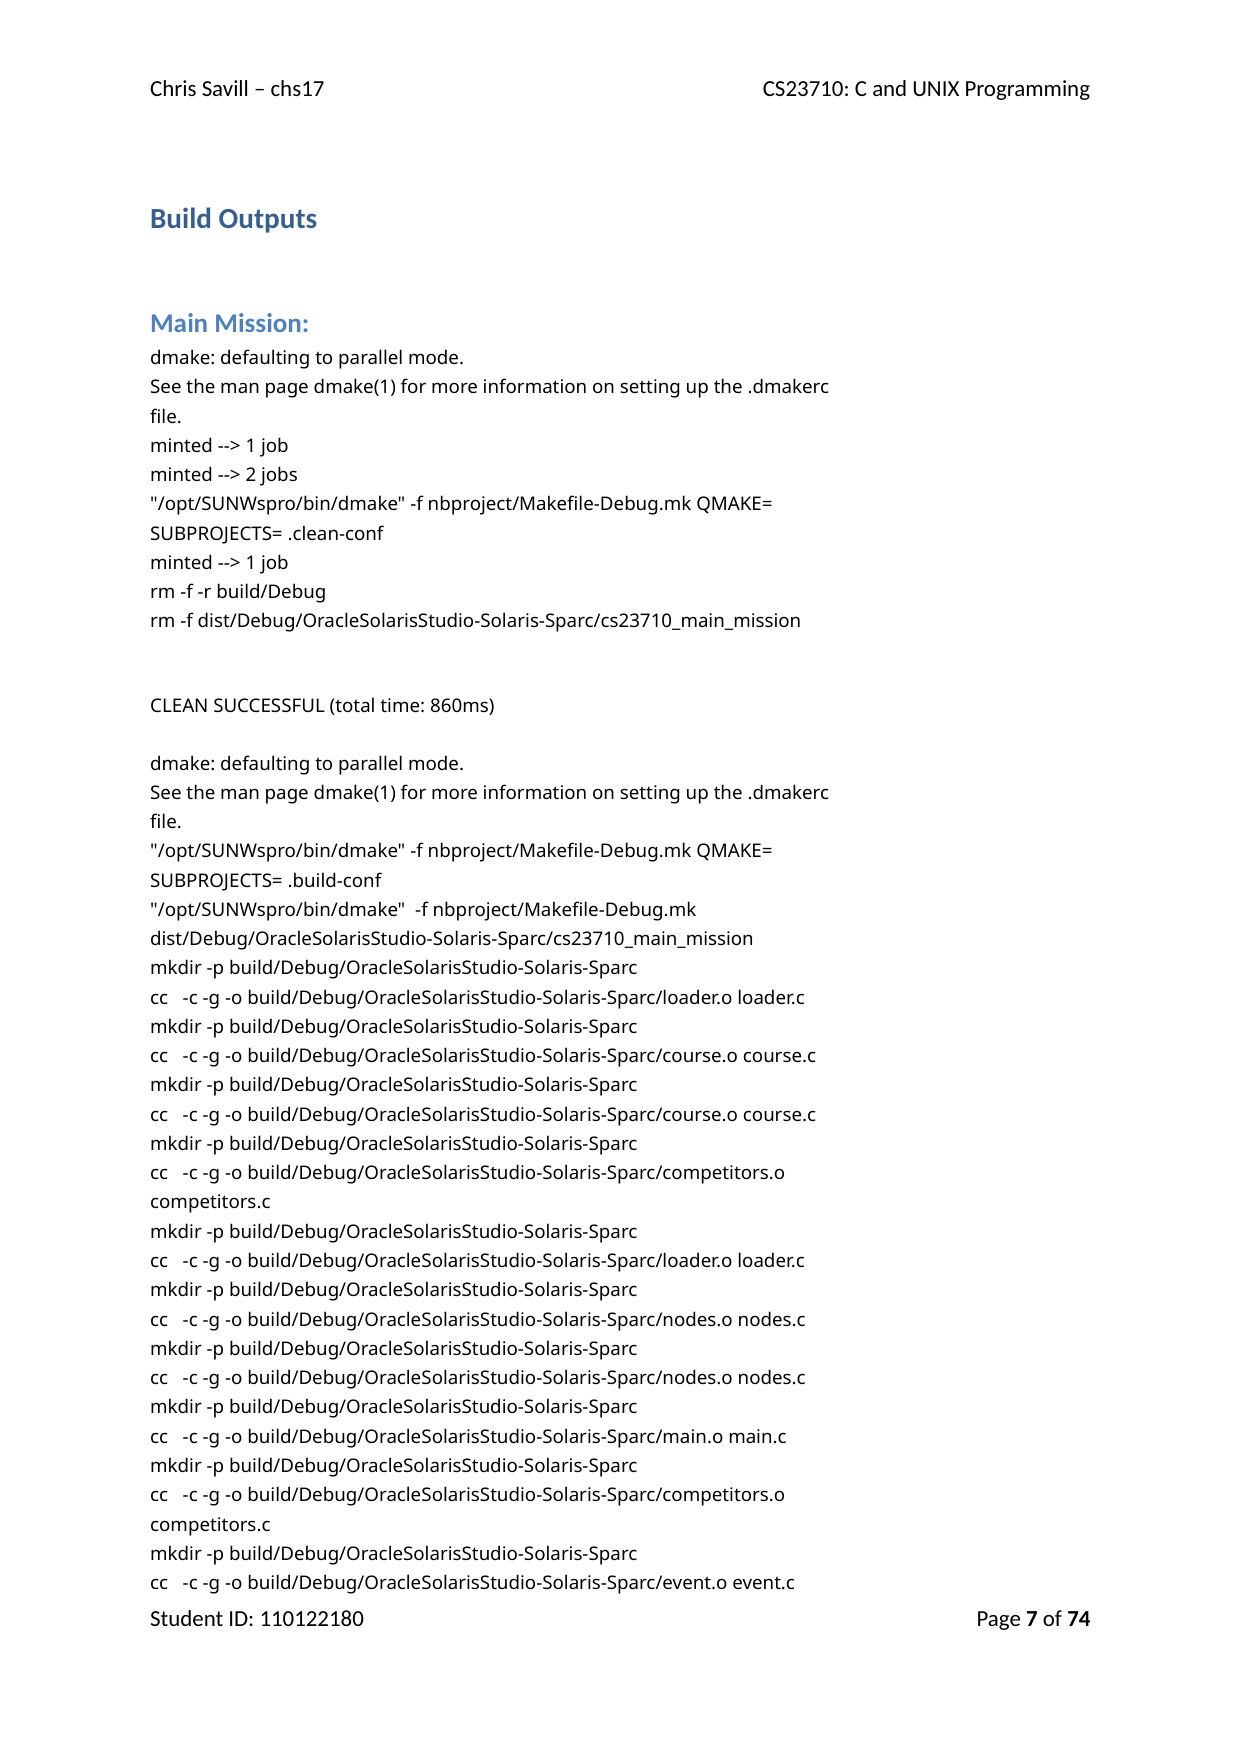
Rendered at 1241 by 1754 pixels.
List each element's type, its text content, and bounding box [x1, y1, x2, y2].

text competitors.c [150, 1189, 1090, 1214]
text cc -c -g -o build/Debug/OracleSolarisStudio-Solaris-Sparc/nodes.o nodes.c [150, 1364, 1090, 1390]
text rm -f dist/Debug/OracleSolarisStudio-Solaris-Sparc/cs23710_main_mission [150, 608, 1090, 633]
text CLEAN SUCCESSFUL (total time: 860ms) [150, 693, 1090, 718]
text mkdir -p build/Debug/OracleSolarisStudio-Solaris-Sparc [150, 1072, 1090, 1097]
text rm -f -r build/Debug [150, 578, 1090, 604]
text See the man page dmake(1) for more information on setting up the .dmakerc [150, 779, 1090, 804]
text mkdir -p build/Debug/OracleSolarisStudio-Solaris-Sparc [150, 1218, 1090, 1244]
text cc -c -g -o build/Debug/OracleSolarisStudio-Solaris-Sparc/loader.o loader.c [150, 1247, 1090, 1273]
text "/opt/SUNWspro/bin/dmake" -f nbproject/Makefile-Debug.mk QMAKE= [150, 491, 1090, 516]
text mkdir -p build/Debug/OracleSolarisStudio-Solaris-Sparc [150, 1130, 1090, 1156]
text mkdir -p build/Debug/OracleSolarisStudio-Solaris-Sparc [150, 1394, 1090, 1419]
text "/opt/SUNWspro/bin/dmake" -f nbproject/Makefile-Debug.mk QMAKE= [150, 838, 1090, 863]
text SUBPROJECTS= .build-conf [150, 867, 1090, 892]
text minted --> 1 job [150, 432, 1090, 458]
text cc -c -g -o build/Debug/OracleSolarisStudio-Solaris-Sparc/competitors.o [150, 1482, 1090, 1507]
text See the man page dmake(1) for more information on setting up the .dmakerc [150, 374, 1090, 399]
text mkdir -p build/Debug/OracleSolarisStudio-Solaris-Sparc [150, 1452, 1090, 1478]
text mkdir -p build/Debug/OracleSolarisStudio-Solaris-Sparc [150, 1335, 1090, 1361]
text file. [150, 808, 1090, 834]
text minted --> 2 jobs [150, 461, 1090, 487]
text minted --> 1 job [150, 549, 1090, 575]
text SUBPROJECTS= .clean-conf [150, 520, 1090, 546]
text competitors.c [150, 1511, 1090, 1536]
text dmake: defaulting to parallel mode. [150, 750, 1090, 775]
text mkdir -p build/Debug/OracleSolarisStudio-Solaris-Sparc [150, 1277, 1090, 1302]
text mkdir -p build/Debug/OracleSolarisStudio-Solaris-Sparc [150, 1013, 1090, 1039]
subtitle Build Outputs [150, 200, 1090, 236]
text cc -c -g -o build/Debug/OracleSolarisStudio-Solaris-Sparc/event.o event.c [150, 1569, 1090, 1595]
text cc -c -g -o build/Debug/OracleSolarisStudio-Solaris-Sparc/loader.o loader.c [150, 984, 1090, 1009]
text cc -c -g -o build/Debug/OracleSolarisStudio-Solaris-Sparc/nodes.o nodes.c [150, 1306, 1090, 1331]
text "/opt/SUNWspro/bin/dmake" -f nbproject/Makefile-Debug.mk [150, 896, 1090, 922]
text cc -c -g -o build/Debug/OracleSolarisStudio-Solaris-Sparc/main.o main.c [150, 1423, 1090, 1448]
text dmake: defaulting to parallel mode. [150, 344, 1090, 370]
text mkdir -p build/Debug/OracleSolarisStudio-Solaris-Sparc [150, 1540, 1090, 1566]
text cc -c -g -o build/Debug/OracleSolarisStudio-Solaris-Sparc/competitors.o [150, 1159, 1090, 1185]
text file. [150, 403, 1090, 428]
text cc -c -g -o build/Debug/OracleSolarisStudio-Solaris-Sparc/course.o course.c [150, 1042, 1090, 1068]
subtitle Main Mission: [150, 306, 1090, 339]
text dist/Debug/OracleSolarisStudio-Solaris-Sparc/cs23710_main_mission [150, 925, 1090, 951]
text cc -c -g -o build/Debug/OracleSolarisStudio-Solaris-Sparc/course.o course.c [150, 1101, 1090, 1127]
text mkdir -p build/Debug/OracleSolarisStudio-Solaris-Sparc [150, 955, 1090, 980]
